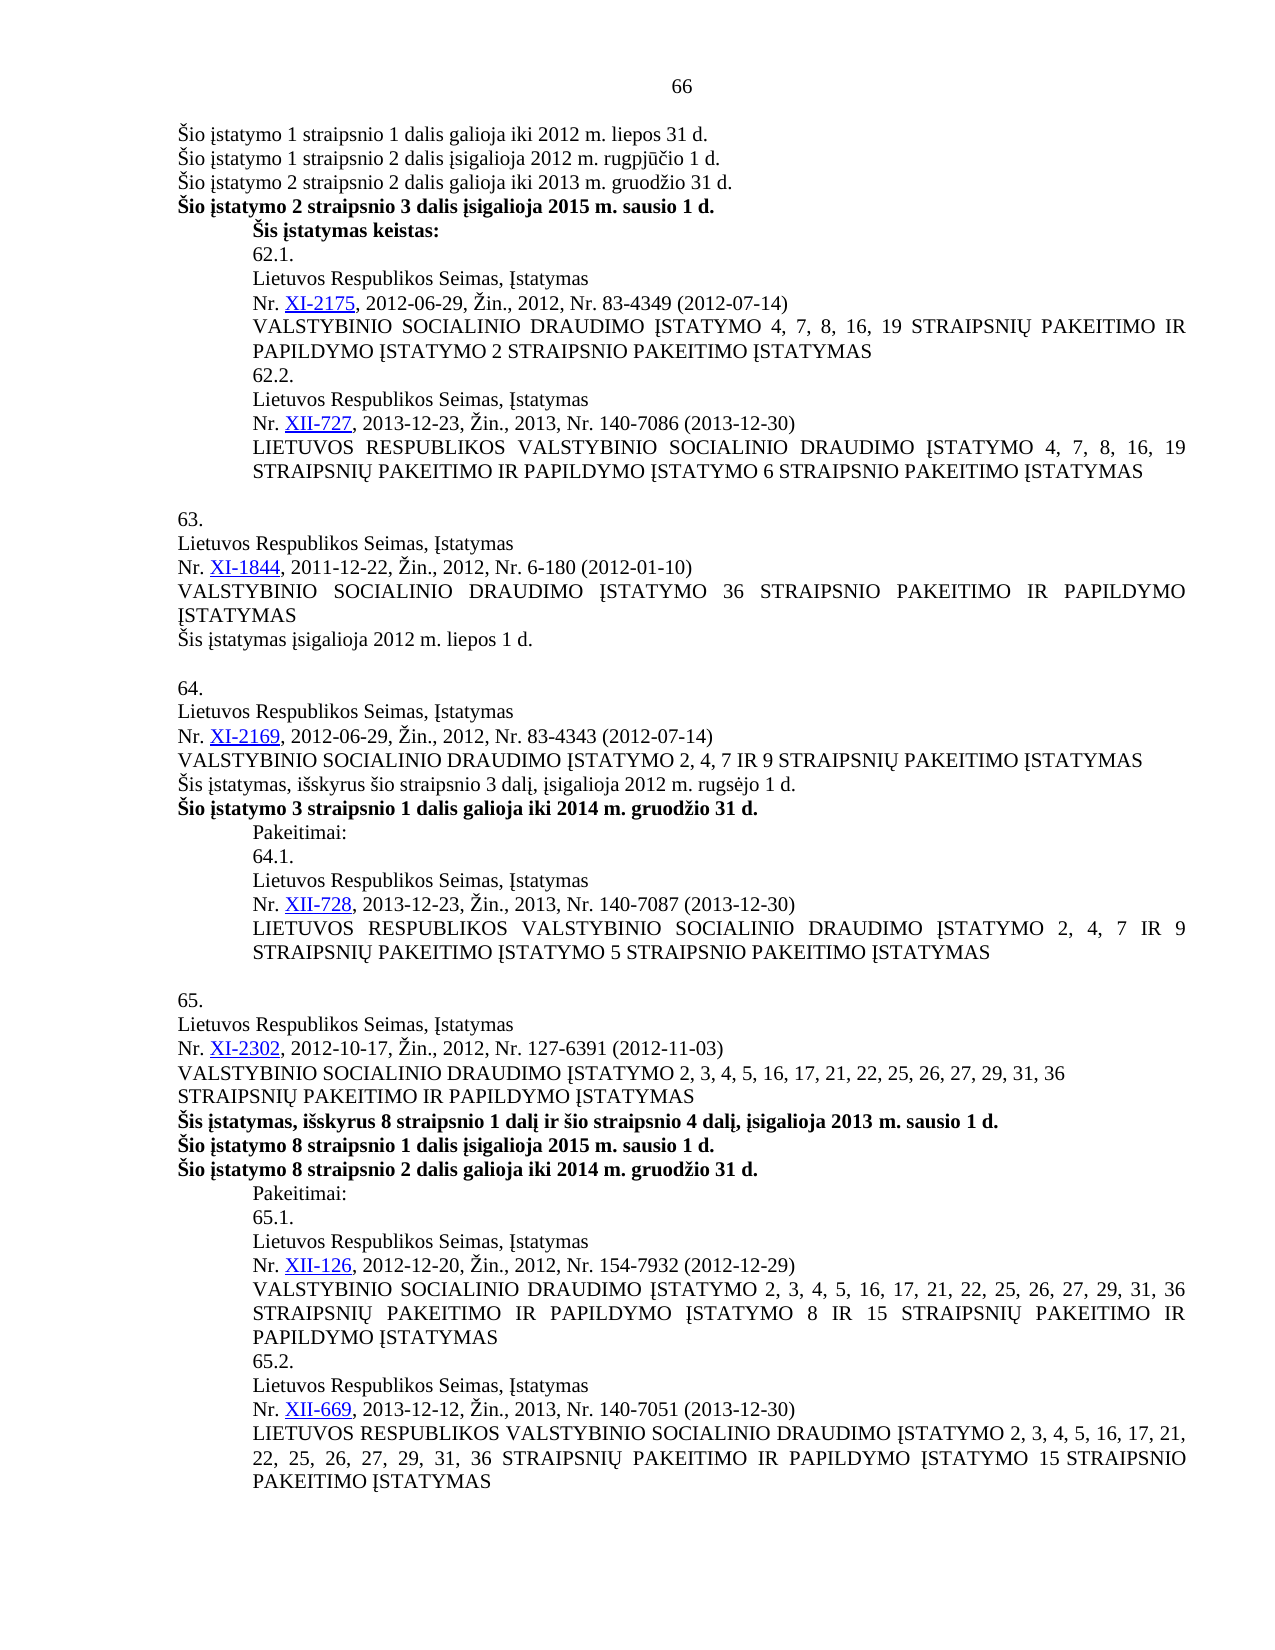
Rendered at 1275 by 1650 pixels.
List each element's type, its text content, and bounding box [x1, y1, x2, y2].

text Šis įstatymas įsigalioja 2012 m. liepos 1 d. [177, 627, 1187, 651]
text 65.2. [177, 1349, 1186, 1373]
text Pakeitimai: [177, 820, 1186, 844]
text Nr. XII-126, 2012-12-20, Žin., 2012, Nr. 154-7932 (2012-12-29) [177, 1253, 1186, 1277]
text Lietuvos Respublikos Seimas, Įstatymas [177, 1229, 1186, 1253]
text LIETUVOS RESPUBLIKOS VALSTYBINIO SOCIALINIO DRAUDIMO ĮSTATYMO 2, 3, 4, 5, 16, 17, 21, 22, 25, 26, 27, 29, 31, 36 STRAIPSNIŲ PAKEITIMO IR PAPILDYMO ĮSTATYMO 15 STRAIPSNIO PAKEITIMO ĮSTATYMAS [252, 1421, 1186, 1493]
text Nr. XI-2302, 2012-10-17, Žin., 2012, Nr. 127-6391 (2012-11-03) [177, 1036, 1186, 1060]
text LIETUVOS RESPUBLIKOS VALSTYBINIO SOCIALINIO DRAUDIMO ĮSTATYMO 2, 4, 7 IR 9 STRAIPSNIŲ PAKEITIMO ĮSTATYMO 5 STRAIPSNIO PAKEITIMO ĮSTATYMAS [252, 916, 1186, 964]
text Šio įstatymo 8 straipsnio 2 dalis galioja iki 2014 m. gruodžio 31 d. [177, 1157, 1175, 1181]
text 65.1. [177, 1205, 1186, 1229]
text Šio įstatymo 8 straipsnio 1 dalis įsigalioja 2015 m. sausio 1 d. [177, 1133, 1175, 1157]
text VALSTYBINIO SOCIALINIO DRAUDIMO ĮSTATYMO 2, 3, 4, 5, 16, 17, 21, 22, 25, 26, 27, 29, 31, 36 STRAIPSNIŲ PAKEITIMO IR PAPILDYMO ĮSTATYMAS [177, 1060, 1186, 1108]
text 64.1. [177, 844, 1186, 868]
text Lietuvos Respublikos Seimas, Įstatymas [177, 1012, 1186, 1036]
text VALSTYBINIO SOCIALINIO DRAUDIMO ĮSTATYMO 2, 3, 4, 5, 16, 17, 21, 22, 25, 26, 27, 29, 31, 36 STRAIPSNIŲ PAKEITIMO IR PAPILDYMO ĮSTATYMO 8 IR 15 STRAIPSNIŲ PAKEITIMO IR PAPILDYMO ĮSTATYMAS [252, 1277, 1186, 1349]
text 65. [177, 988, 1186, 1012]
text Lietuvos Respublikos Seimas, Įstatymas [177, 531, 1186, 555]
text Šio įstatymo 1 straipsnio 1 dalis galioja iki 2012 m. liepos 31 d. [177, 122, 1186, 146]
text Šis įstatymas, išskyrus šio straipsnio 3 dalį, įsigalioja 2012 m. rugsėjo 1 d. [177, 772, 1186, 796]
text Lietuvos Respublikos Seimas, Įstatymas [177, 387, 1186, 411]
text Šis įstatymas keistas: [177, 218, 1186, 242]
text 64. [177, 675, 1186, 699]
text Šio įstatymo 1 straipsnio 2 dalis įsigalioja 2012 m. rugpjūčio 1 d. [177, 146, 1186, 170]
text Nr. XI-1844, 2011-12-22, Žin., 2012, Nr. 6-180 (2012-01-10) [177, 555, 1186, 579]
text Pakeitimai: [177, 1181, 1186, 1205]
text 62.2. [177, 363, 1186, 387]
text Šis įstatymas, išskyrus 8 straipsnio 1 dalį ir šio straipsnio 4 dalį, įsigalioja 2013 m. sausio 1 d. [177, 1108, 1175, 1133]
text VALSTYBINIO SOCIALINIO DRAUDIMO ĮSTATYMO 36 STRAIPSNIO PAKEITIMO IR PAPILDYMO ĮSTATYMAS [177, 579, 1186, 627]
text Šio įstatymo 3 straipsnio 1 dalis galioja iki 2014 m. gruodžio 31 d. [177, 796, 1187, 820]
text Nr. XII-669, 2013-12-12, Žin., 2013, Nr. 140-7051 (2013-12-30) [177, 1397, 1186, 1421]
text LIETUVOS RESPUBLIKOS VALSTYBINIO SOCIALINIO DRAUDIMO ĮSTATYMO 4, 7, 8, 16, 19 STRAIPSNIŲ PAKEITIMO IR PAPILDYMO ĮSTATYMO 6 STRAIPSNIO PAKEITIMO ĮSTATYMAS [252, 435, 1186, 483]
text VALSTYBINIO SOCIALINIO DRAUDIMO ĮSTATYMO 2, 4, 7 IR 9 STRAIPSNIŲ PAKEITIMO ĮSTATYMAS [177, 748, 1186, 772]
text Nr. XI-2169, 2012-06-29, Žin., 2012, Nr. 83-4343 (2012-07-14) [177, 723, 1186, 748]
text VALSTYBINIO SOCIALINIO DRAUDIMO ĮSTATYMO 4, 7, 8, 16, 19 STRAIPSNIŲ PAKEITIMO IR PAPILDYMO ĮSTATYMO 2 STRAIPSNIO PAKEITIMO ĮSTATYMAS [252, 314, 1186, 363]
text Lietuvos Respublikos Seimas, Įstatymas [177, 868, 1186, 892]
text Lietuvos Respublikos Seimas, Įstatymas [177, 1373, 1186, 1397]
text Nr. XII-728, 2013-12-23, Žin., 2013, Nr. 140-7087 (2013-12-30) [177, 892, 1186, 916]
text Nr. XI-2175, 2012-06-29, Žin., 2012, Nr. 83-4349 (2012-07-14) [177, 290, 1186, 314]
text Lietuvos Respublikos Seimas, Įstatymas [177, 699, 1186, 723]
text Šio įstatymo 2 straipsnio 2 dalis galioja iki 2013 m. gruodžio 31 d. [177, 170, 1186, 194]
text 63. [177, 507, 1186, 531]
text Lietuvos Respublikos Seimas, Įstatymas [177, 266, 1186, 290]
text Nr. XII-727, 2013-12-23, Žin., 2013, Nr. 140-7086 (2013-12-30) [177, 411, 1186, 435]
text 62.1. [177, 242, 1186, 266]
text Šio įstatymo 2 straipsnio 3 dalis įsigalioja 2015 m. sausio 1 d. [177, 194, 1186, 218]
